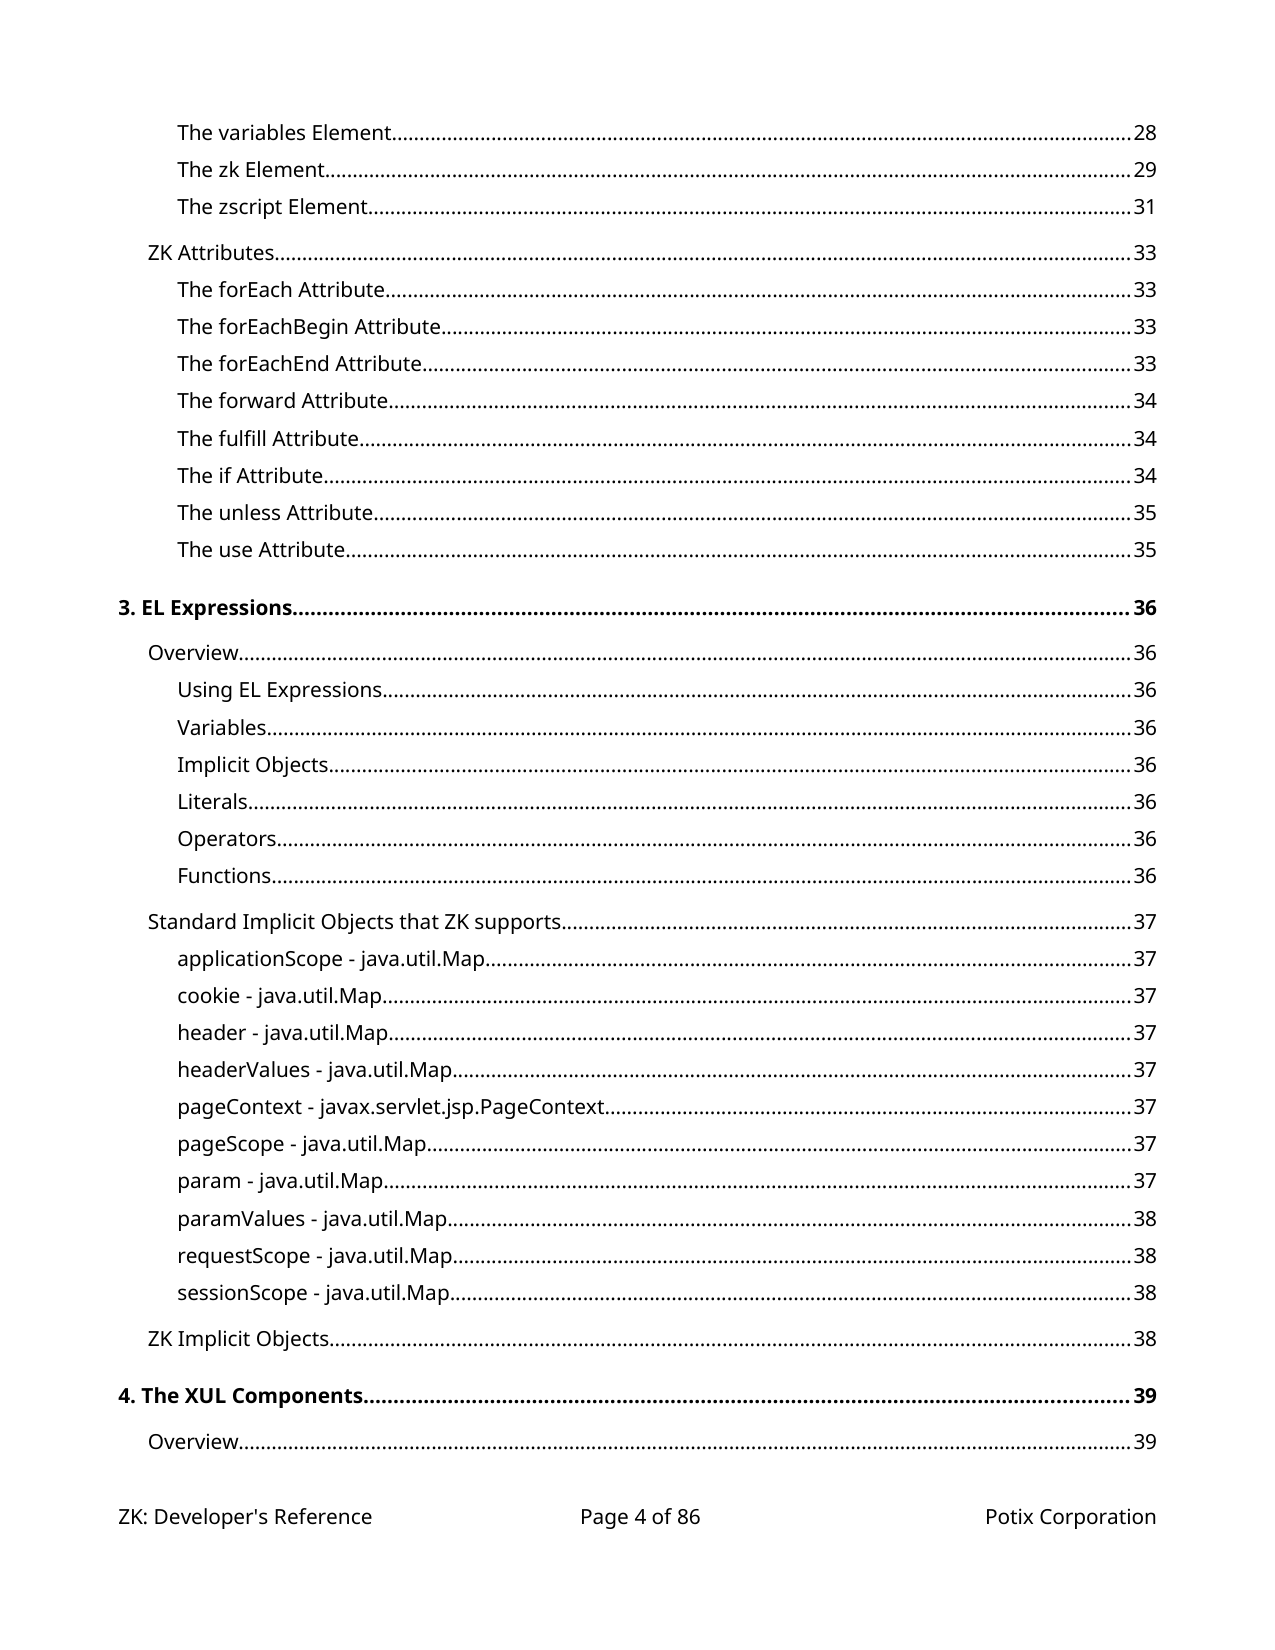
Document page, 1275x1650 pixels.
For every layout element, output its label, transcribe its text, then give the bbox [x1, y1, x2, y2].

text Using EL Expressions 36 [177, 676, 1157, 704]
text The forEach Attribute 33 [177, 275, 1157, 303]
text applicationScope - java.util.Map 37 [177, 944, 1157, 972]
text param - java.util.Map 37 [177, 1167, 1157, 1195]
text paramValues - java.util.Map 38 [177, 1204, 1157, 1232]
text Standard Implicit Objects that ZK supports 37 [148, 907, 1157, 935]
text The forward Attribute 34 [177, 387, 1157, 415]
text Implicit Objects 36 [177, 750, 1157, 778]
text header - java.util.Map 37 [177, 1018, 1157, 1046]
text The use Attribute 35 [177, 535, 1157, 563]
text Literals 36 [177, 787, 1157, 815]
text The fulfill Attribute 34 [177, 424, 1157, 452]
text cookie - java.util.Map 37 [177, 981, 1157, 1009]
text The unless Attribute 35 [177, 498, 1157, 526]
text Functions 36 [177, 861, 1157, 889]
text sessionScope - java.util.Map 38 [177, 1278, 1157, 1306]
text Overview 39 [148, 1427, 1157, 1456]
text headerValues - java.util.Map 37 [177, 1055, 1157, 1083]
text Overview 36 [148, 638, 1157, 667]
text pageScope - java.util.Map 37 [177, 1129, 1157, 1158]
text 3. EL Expressions 36 [118, 593, 1157, 621]
text The forEachBegin Attribute 33 [177, 312, 1157, 341]
text The zscript Element 31 [177, 192, 1157, 221]
text ZK Attributes 33 [148, 238, 1157, 266]
text Operators 36 [177, 824, 1157, 852]
text requestScope - java.util.Map 38 [177, 1241, 1157, 1269]
text The if Attribute 34 [177, 461, 1157, 489]
text The variables Element 28 [177, 118, 1157, 146]
text The zk Element 29 [177, 155, 1157, 183]
text ZK Implicit Objects 38 [148, 1324, 1157, 1352]
text 4. The XUL Components 39 [118, 1381, 1157, 1410]
text The forEachEnd Attribute 33 [177, 349, 1157, 378]
text Variables 36 [177, 713, 1157, 741]
text pageContext - javax.servlet.jsp.PageContext 37 [177, 1092, 1157, 1121]
